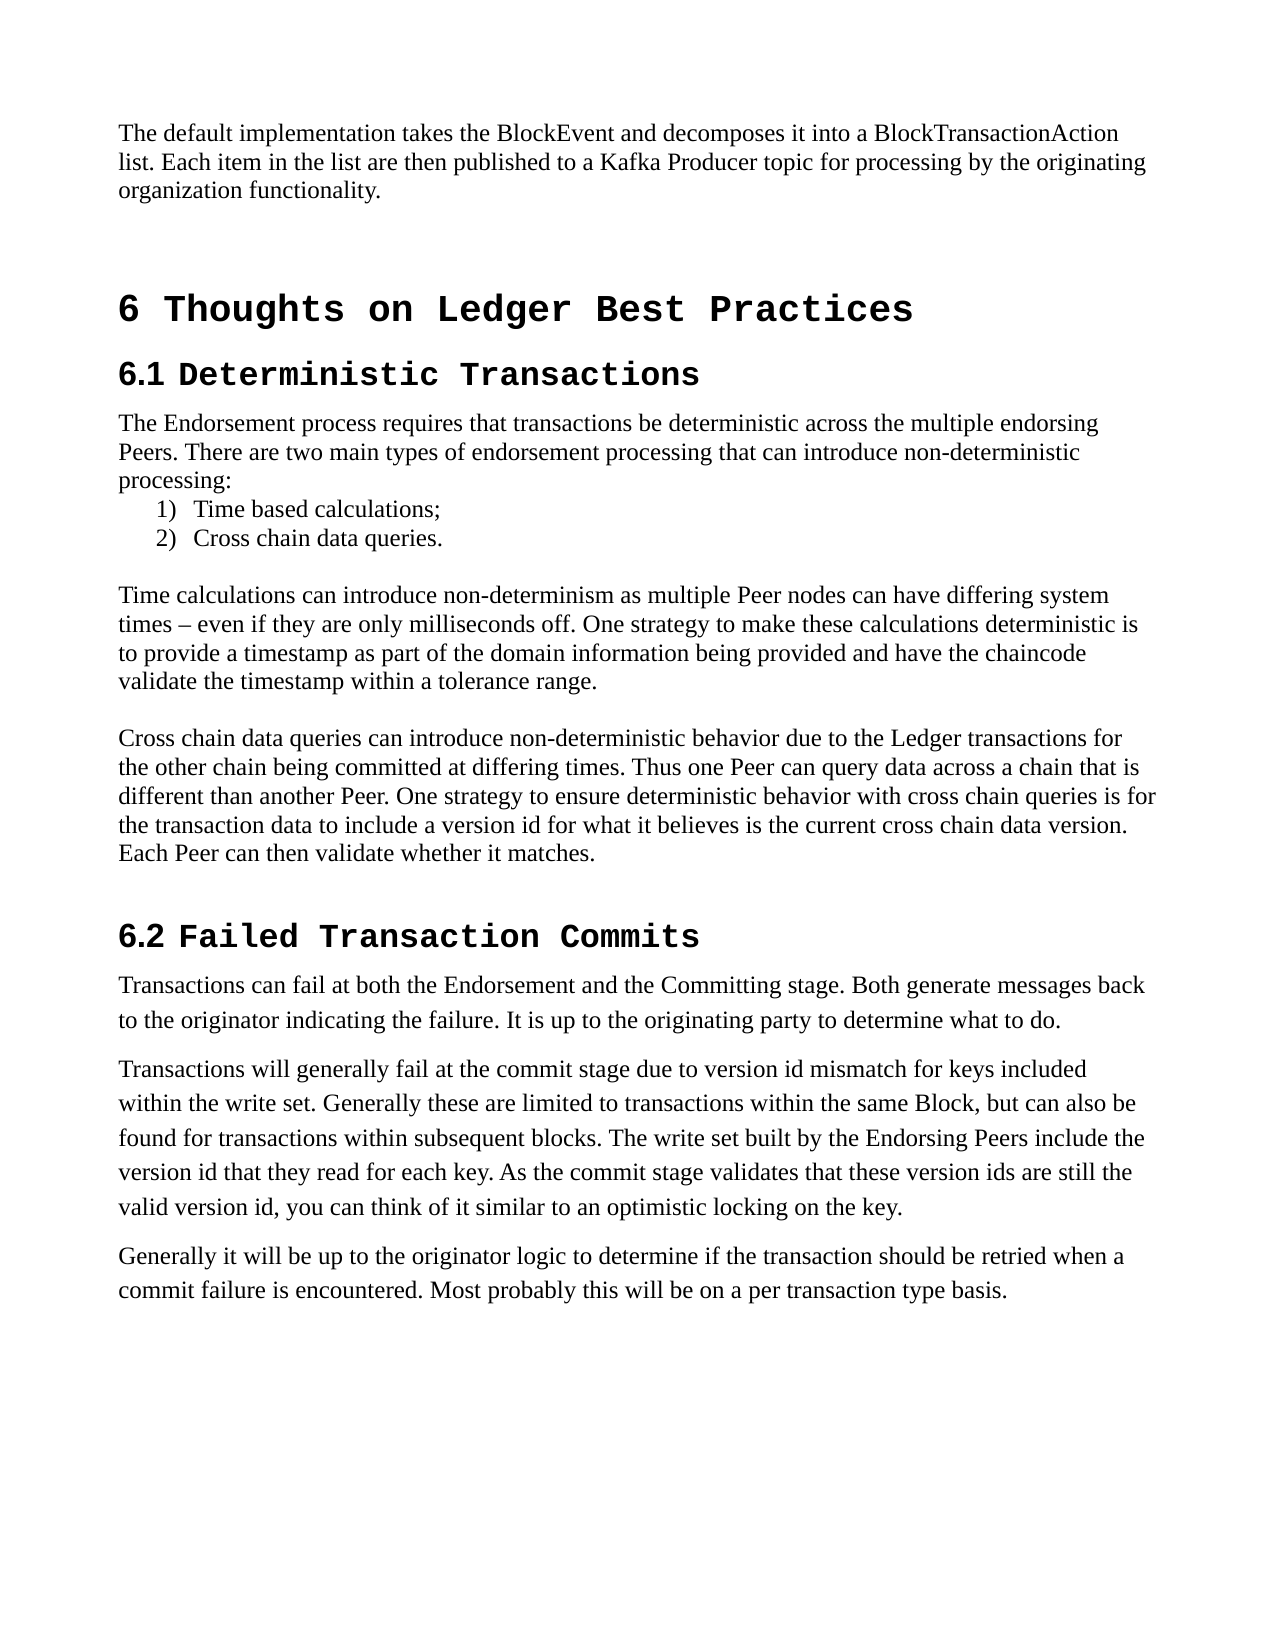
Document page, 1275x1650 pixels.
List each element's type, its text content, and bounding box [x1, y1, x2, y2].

text Time calculations can introduce non-determinism as multiple Peer nodes can have differing system times – even if they are only milliseconds off. One strategy to make these calculations deterministic is to provide a timestamp as part of the domain information being provided and have the chaincode validate the timestamp within a tolerance range. [118, 580, 1157, 695]
text The Endorsement process requires that transactions be deterministic across the multiple endorsing Peers. There are two main types of endorsement processing that can introduce non-deterministic processing: [118, 408, 1157, 494]
subtitle Thoughts on Ledger Best Practices [118, 286, 1157, 333]
text The default implementation takes the BlockEvent and decomposes it into a BlockTransactionAction list. Each item in the list are then published to a Kafka Producer topic for processing by the originating organization functionality. [118, 118, 1157, 204]
text Transactions can fail at both the Endorsement and the Committing stage. Both generate messages back to the originator indicating the failure. It is up to the originating party to determine what to do. [118, 971, 1157, 1034]
text Cross chain data queries can introduce non-deterministic behavior due to the Ledger transactions for the other chain being committed at differing times. Thus one Peer can query data across a chain that is different than another Peer. One strategy to ensure deterministic behavior with cross chain queries is for the transaction data to include a version id for what it believes is the current cross chain data version. Each Peer can then validate whether it matches. [118, 723, 1157, 867]
text Generally it will be up to the originator logic to determine if the transaction should be retried when a commit failure is encountered. Most probably this will be on a per transaction type basis. [118, 1241, 1157, 1304]
list Cross chain data queries. [156, 523, 1157, 552]
subtitle Deterministic Transactions [118, 354, 1157, 396]
text Transactions will generally fail at the commit stage due to version id mismatch for keys included within the write set. Generally these are limited to transactions within the same Block, but can also be found for transactions within subsequent blocks. The write set built by the Endorsing Peers include the version id that they read for each key. As the commit stage validates that these version ids are still the valid version id, you can think of it similar to an optimistic locking on the key. [118, 1054, 1157, 1221]
list Time based calculations; [156, 494, 1157, 523]
subtitle Failed Transaction Commits [118, 916, 1157, 958]
